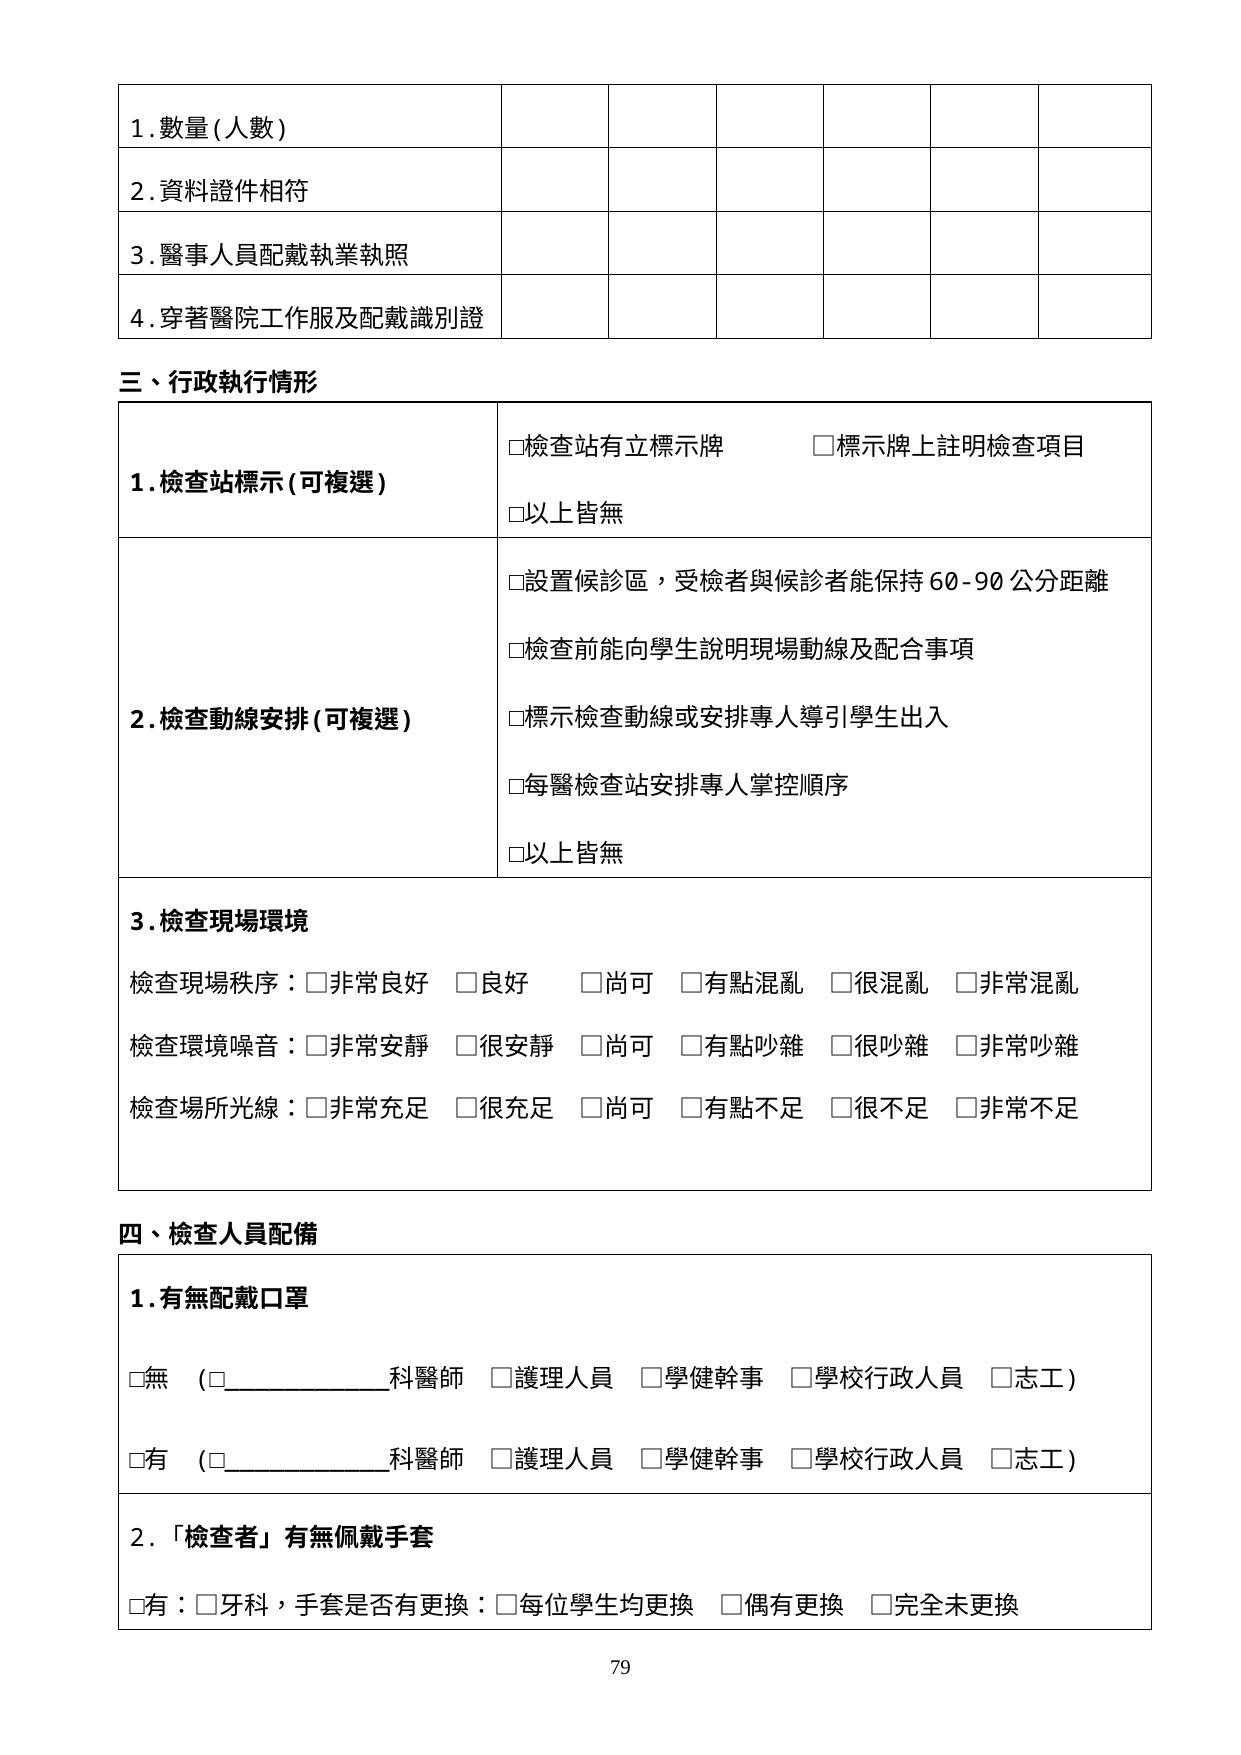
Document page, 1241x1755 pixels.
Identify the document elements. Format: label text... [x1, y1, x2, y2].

table_cell 3.醫事人員配戴執業執照 [119, 212, 501, 274]
table_cell [717, 85, 823, 147]
table_cell [1039, 85, 1151, 147]
table_cell [824, 275, 930, 338]
table_cell [1039, 212, 1151, 274]
table_cell [824, 148, 930, 211]
table_cell [717, 212, 823, 274]
table_cell [931, 148, 1038, 211]
table_cell [1039, 148, 1151, 211]
table_cell 4.穿著醫院工作服及配戴識別證 [119, 275, 501, 338]
table_cell [717, 275, 823, 338]
table_cell 2.資料證件相符 [119, 148, 501, 211]
table_cell [931, 85, 1038, 147]
table_cell [824, 85, 930, 147]
table_cell [502, 275, 608, 338]
table_cell [824, 212, 930, 274]
table_cell [502, 148, 608, 211]
table_cell [609, 85, 716, 147]
table_cell [502, 85, 608, 147]
table_header 1.有無配戴口罩 □無 (□___________科醫師 □護理人員 □學健幹事 □學校行政人員 □志工) □有 (□___________科醫師 □護理人員 □學健幹事 □學校行政人員 □志工) [119, 1255, 1151, 1493]
text 四、檢查人員配備 [118, 1191, 1122, 1254]
table_cell 2.「檢查者」有無佩戴手套 □有：□牙科，手套是否有更換：□每位學生均更換 □偶有更換 □完全未更換 [119, 1494, 1151, 1628]
table_cell □設置候診區，受檢者與候診者能保持60-90公分距離 □檢查前能向學生說明現場動線及配合事項 □標示檢查動線或安排專人導引學生出入 □每醫檢查站安排專人掌控順序 □以上皆無 [498, 538, 1151, 877]
table_cell [931, 275, 1038, 338]
table_cell [1039, 275, 1151, 338]
table_header 1.檢查站標示(可複選) [119, 403, 497, 537]
table_cell [609, 275, 716, 338]
table_header □檢查站有立標示牌 □標示牌上註明檢查項目 □以上皆無 [498, 403, 1151, 537]
table_cell [717, 148, 823, 211]
table_cell 2.檢查動線安排(可複選) [119, 538, 497, 877]
table_cell [609, 212, 716, 274]
table_cell 1.數量(人數) [119, 85, 501, 147]
table_cell [609, 148, 716, 211]
table_cell 3.檢查現場環境 檢查現場秩序：□非常良好 □良好 □尚可 □有點混亂 □很混亂 □非常混亂 檢查環境噪音：□非常安靜 □很安靜 □尚可 □有點吵雜 □很吵雜 □非常吵雜 檢查場所光線：□非常充足 □很充足 □尚可 □有點不足 □很不足 □非常不足 [119, 878, 1151, 1190]
text 三、行政執行情形 [118, 339, 1122, 401]
table_cell [931, 212, 1038, 274]
table_cell [502, 212, 608, 274]
